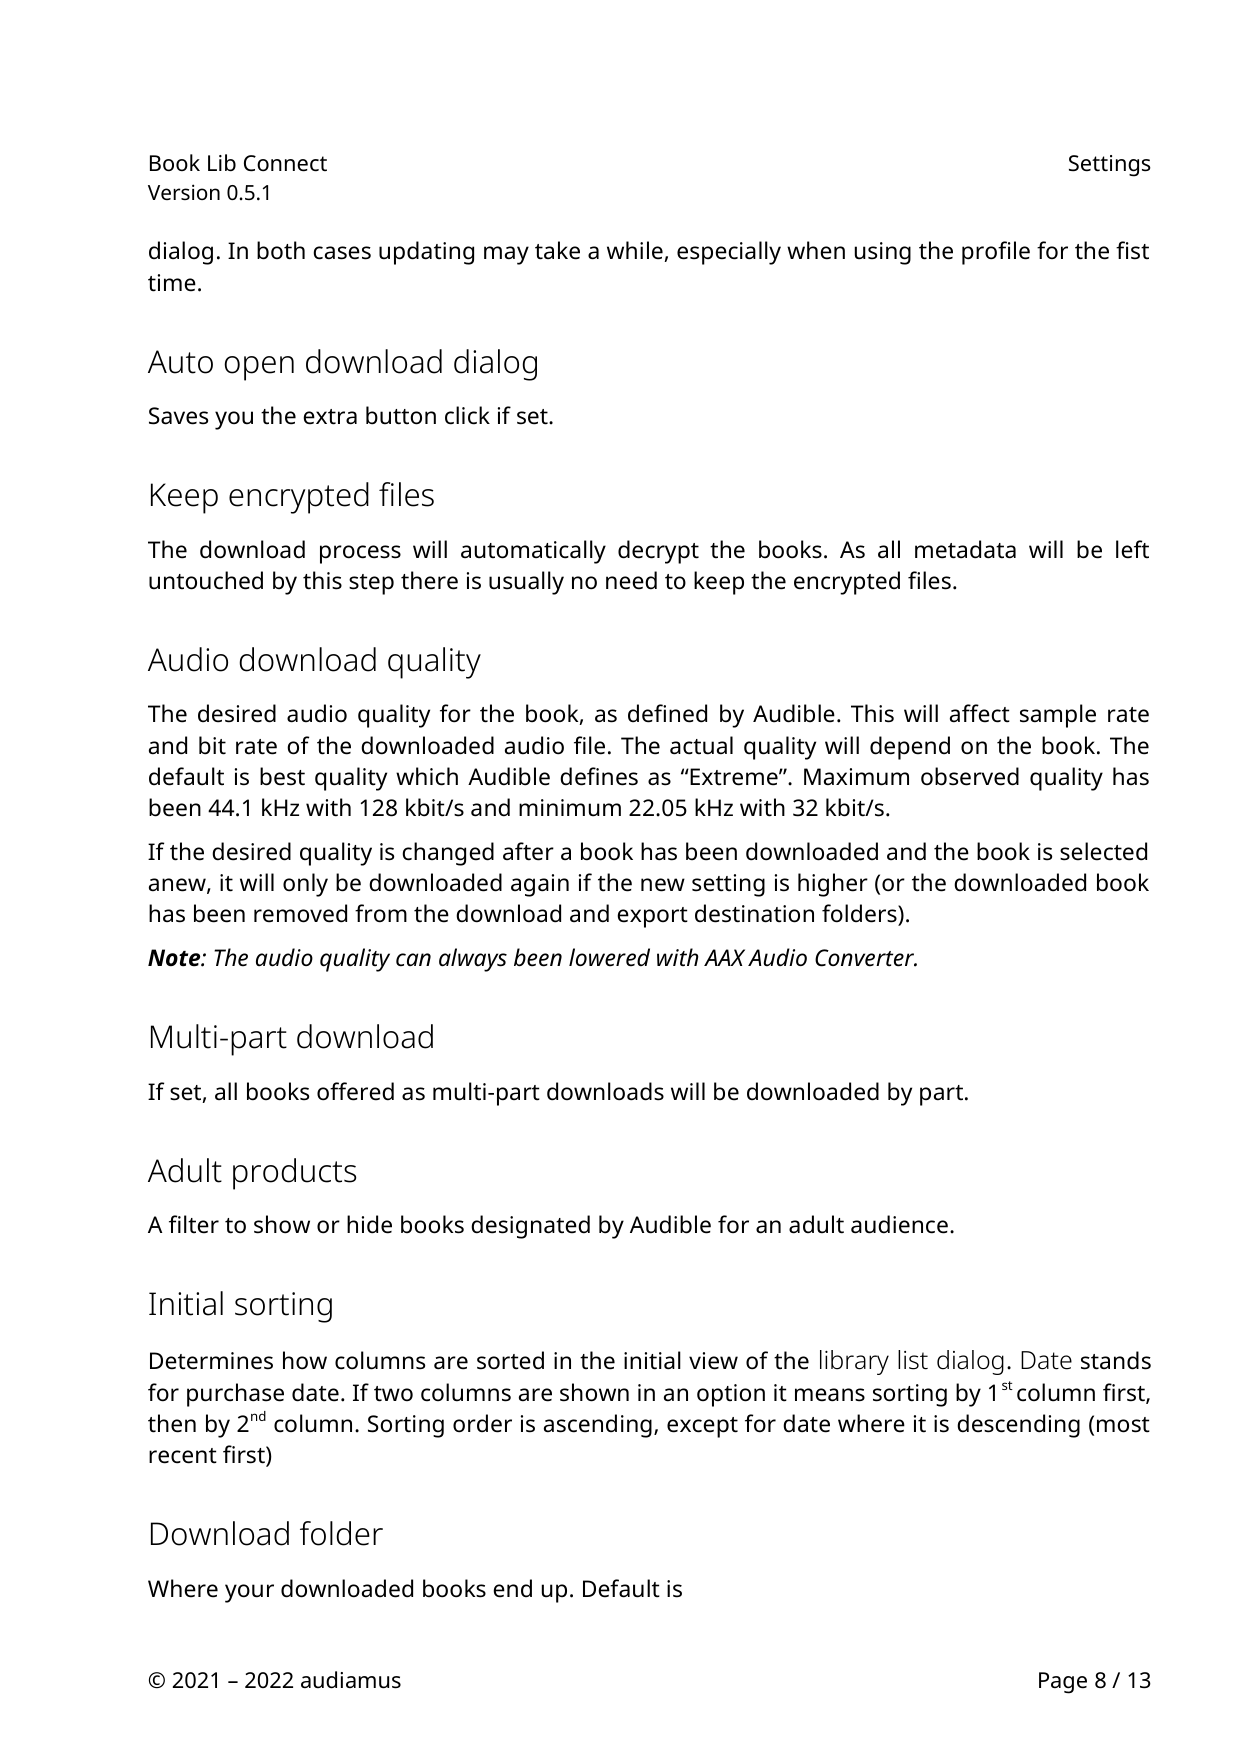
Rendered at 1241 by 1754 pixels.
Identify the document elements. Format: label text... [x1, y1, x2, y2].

text Saves you the extra button click if set. [148, 400, 1152, 431]
subtitle Initial sorting [148, 1282, 1152, 1325]
text dialog. In both cases updating may take a while, especially when using the profile for the fist time. [148, 235, 1152, 298]
text The download process will automatically decrypt the books. As all metadata will be left untouched by this step there is usually no need to keep the encrypted files. [148, 534, 1152, 596]
subtitle Adult products [148, 1149, 1152, 1191]
text Determines how columns are sorted in the initial view of the library list dialog. Date stands for purchase date. If two columns are shown in an option it means sorting by 1st column first, then by 2nd column. Sorting order is ascending, except for date where it is descending (most recent first) [148, 1343, 1152, 1470]
text The desired audio quality for the book, as defined by Audible. This will affect sample rate and bit rate of the downloaded audio file. The actual quality will depend on the book. The default is best quality which Audible defines as “Extreme”. Maximum observed quality has been 44.1 kHz with 128 kbit/s and minimum 22.05 kHz with 32 kbit/s. [148, 698, 1152, 823]
text If set, all books offered as multi-part downloads will be downloaded by part. [148, 1076, 1152, 1107]
text Where your downloaded books end up. Default is [148, 1573, 1152, 1604]
text Note: The audio quality can always been lowered with AAX Audio Converter. [148, 942, 1152, 973]
subtitle Auto open download dialog [148, 340, 1152, 382]
subtitle Multi-part download [148, 1015, 1152, 1058]
subtitle Audio download quality [148, 638, 1152, 681]
subtitle Download folder [148, 1512, 1152, 1555]
subtitle Keep encrypted files [148, 473, 1152, 516]
text If the desired quality is changed after a book has been downloaded and the book is selected anew, it will only be downloaded again if the new setting is higher (or the downloaded book has been removed from the download and export destination folders). [148, 836, 1152, 929]
text A filter to show or hide books designated by Audible for an adult audience. [148, 1209, 1152, 1240]
